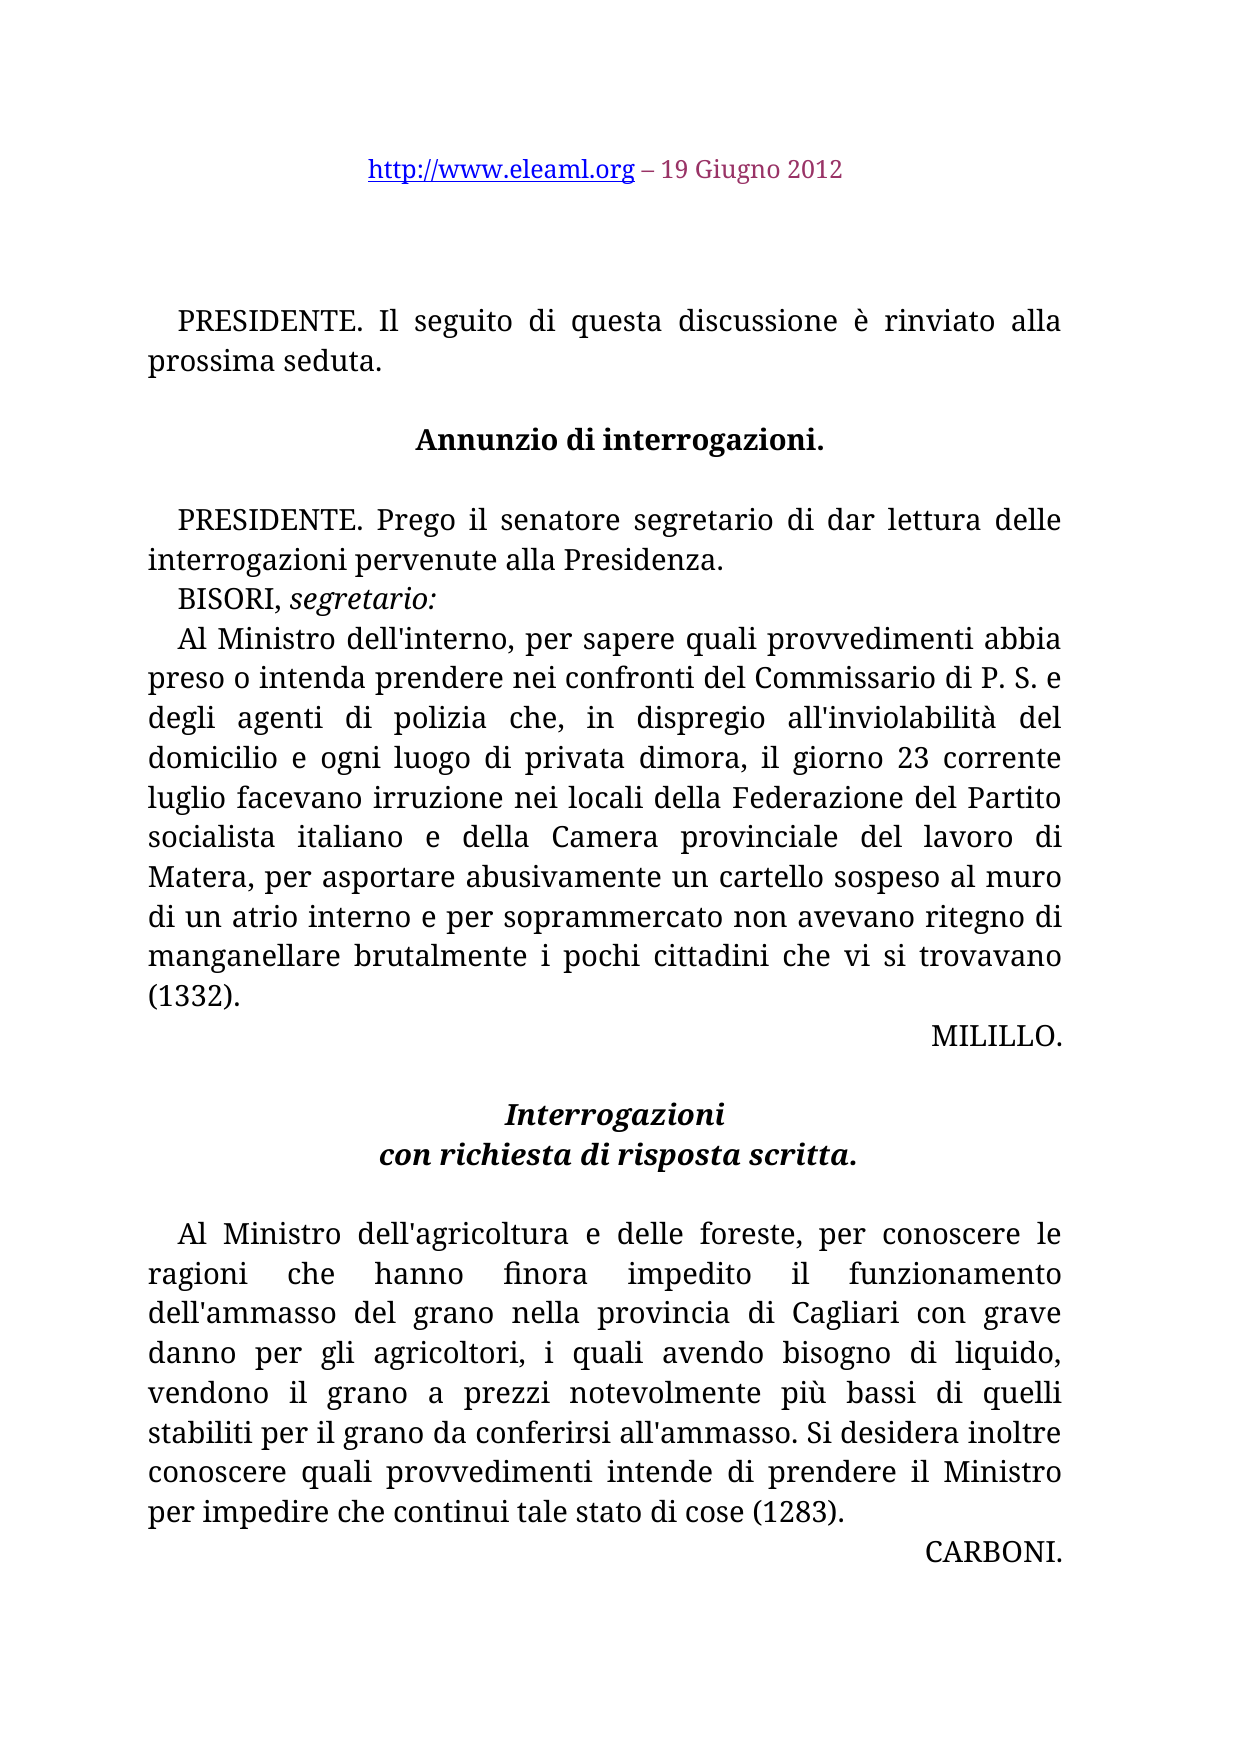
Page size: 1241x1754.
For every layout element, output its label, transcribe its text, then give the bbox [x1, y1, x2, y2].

text Annunzio di interrogazioni. [148, 420, 1063, 459]
text BISORI, segretario: [148, 578, 1063, 618]
text con richiesta di risposta scritta. [148, 1134, 1063, 1174]
text Interrogazioni [148, 1094, 1063, 1134]
text PRESIDENTE. Prego il senatore segretario di dar lettura delle interrogazioni pervenute alla Presidenza. [148, 499, 1063, 578]
text CARBONI. [148, 1531, 1063, 1571]
text MILILLO. [148, 1015, 1063, 1055]
text PRESIDENTE. Il seguito di questa discussione è rinviato alla prossima seduta. [148, 301, 1063, 380]
text Al Ministro dell'agricoltura e delle foreste, per conoscere le ragioni che hanno finora impedito il funzionamento dell'ammasso del grano nella provincia di Cagliari con grave danno per gli agricoltori, i quali avendo bisogno di liquido, vendono il grano a prezzi notevolmente più bassi di quelli stabiliti per il grano da conferirsi all'ammasso. Si desidera inoltre conoscere quali provvedimenti intende di prendere il Ministro per impedire che continui tale stato di cose (1283). [148, 1213, 1063, 1531]
text Al Ministro dell'interno, per sapere quali provvedimenti abbia preso o intenda prendere nei confronti del Commissario di P. S. e degli agenti di polizia che, in dispregio all'inviolabilità del domicilio e ogni luogo di privata dimora, il giorno 23 corrente luglio facevano irruzione nei locali della Federazione del Partito socialista italiano e della Camera provinciale del lavoro di Matera, per asportare abusivamente un cartello sospeso al muro di un atrio interno e per soprammercato non avevano ritegno di manganellare brutalmente i pochi cittadini che vi si trovavano (1332). [148, 618, 1063, 1015]
